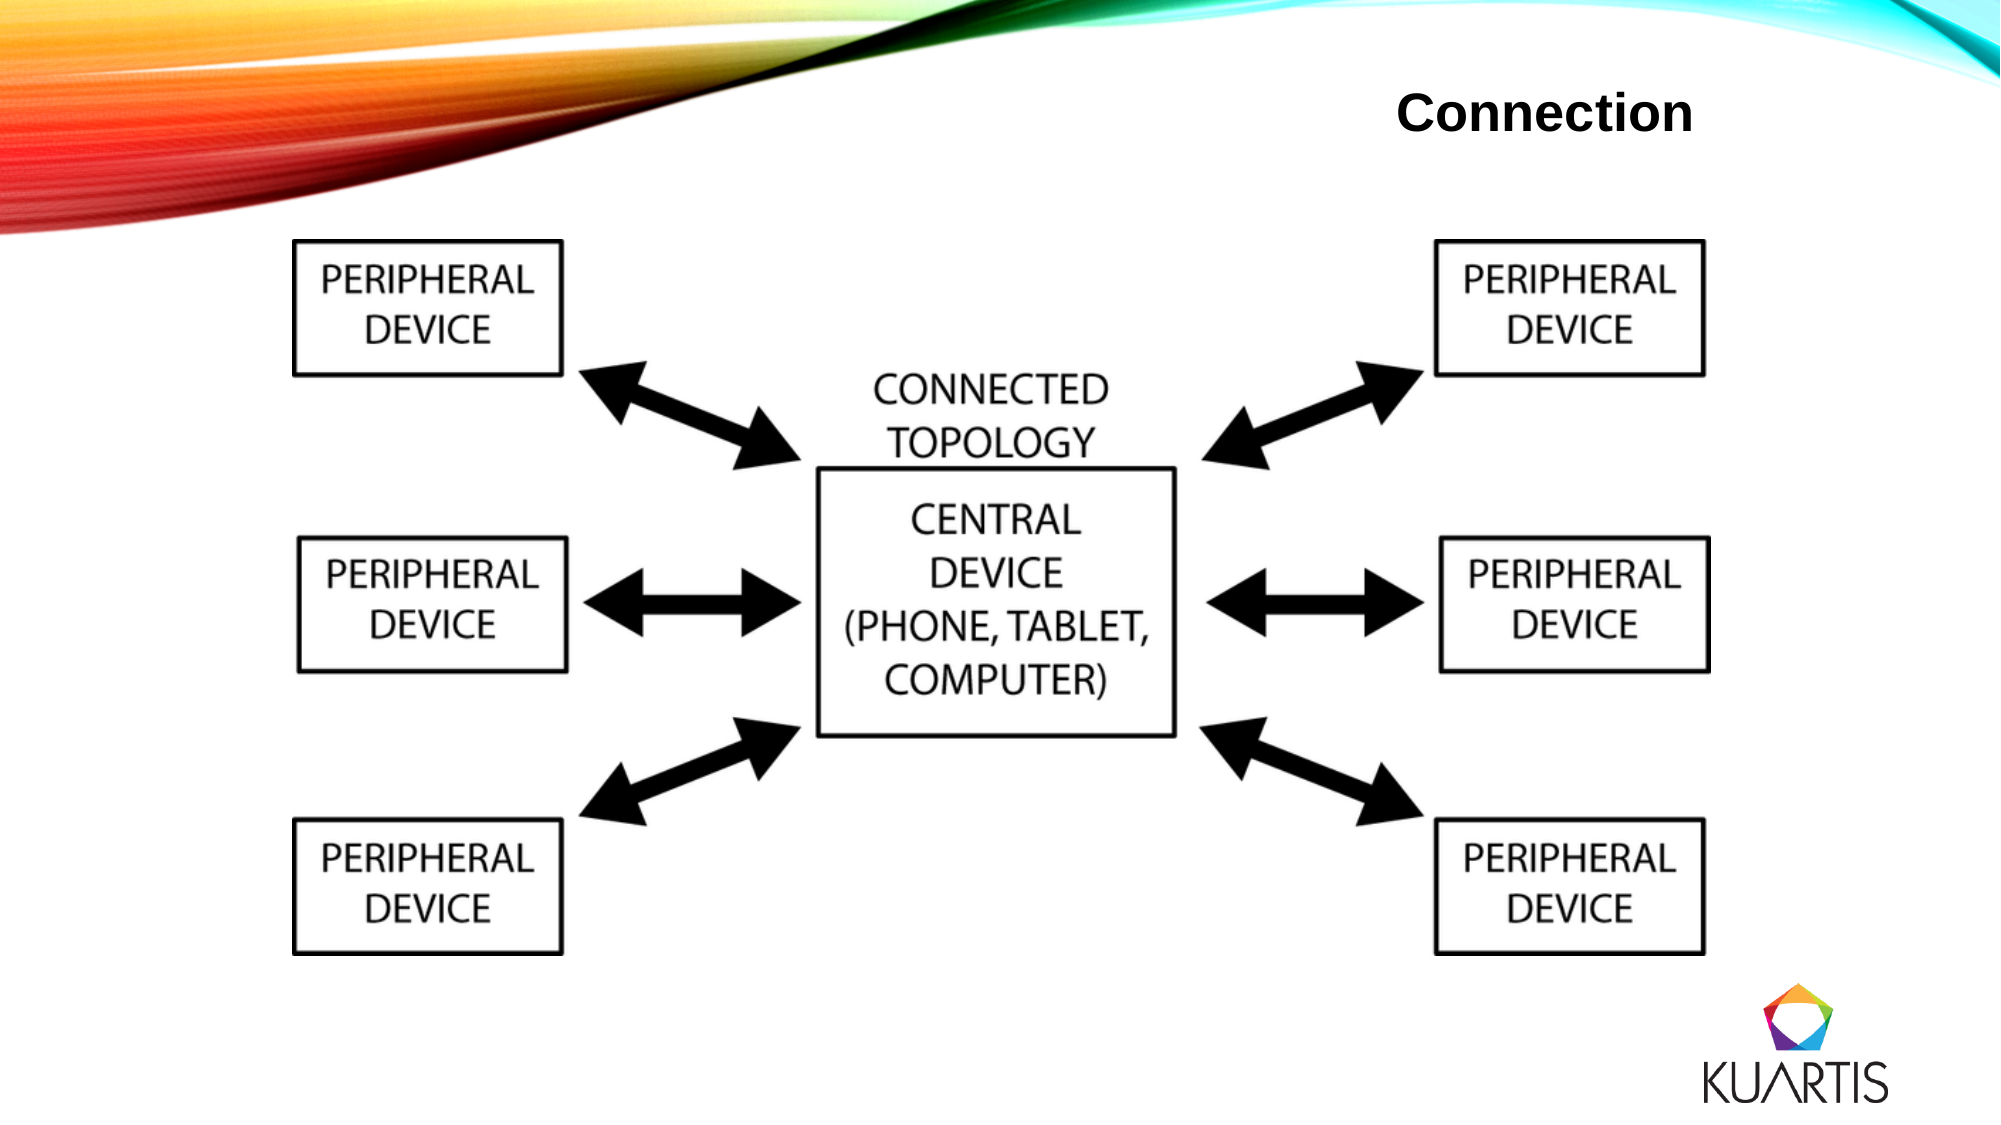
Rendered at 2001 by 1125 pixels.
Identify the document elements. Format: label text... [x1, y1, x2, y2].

picture [1704, 983, 1888, 1103]
picture [292, 239, 1711, 956]
text_box Connection [1381, 75, 1711, 151]
picture [0, 0, 2000, 237]
